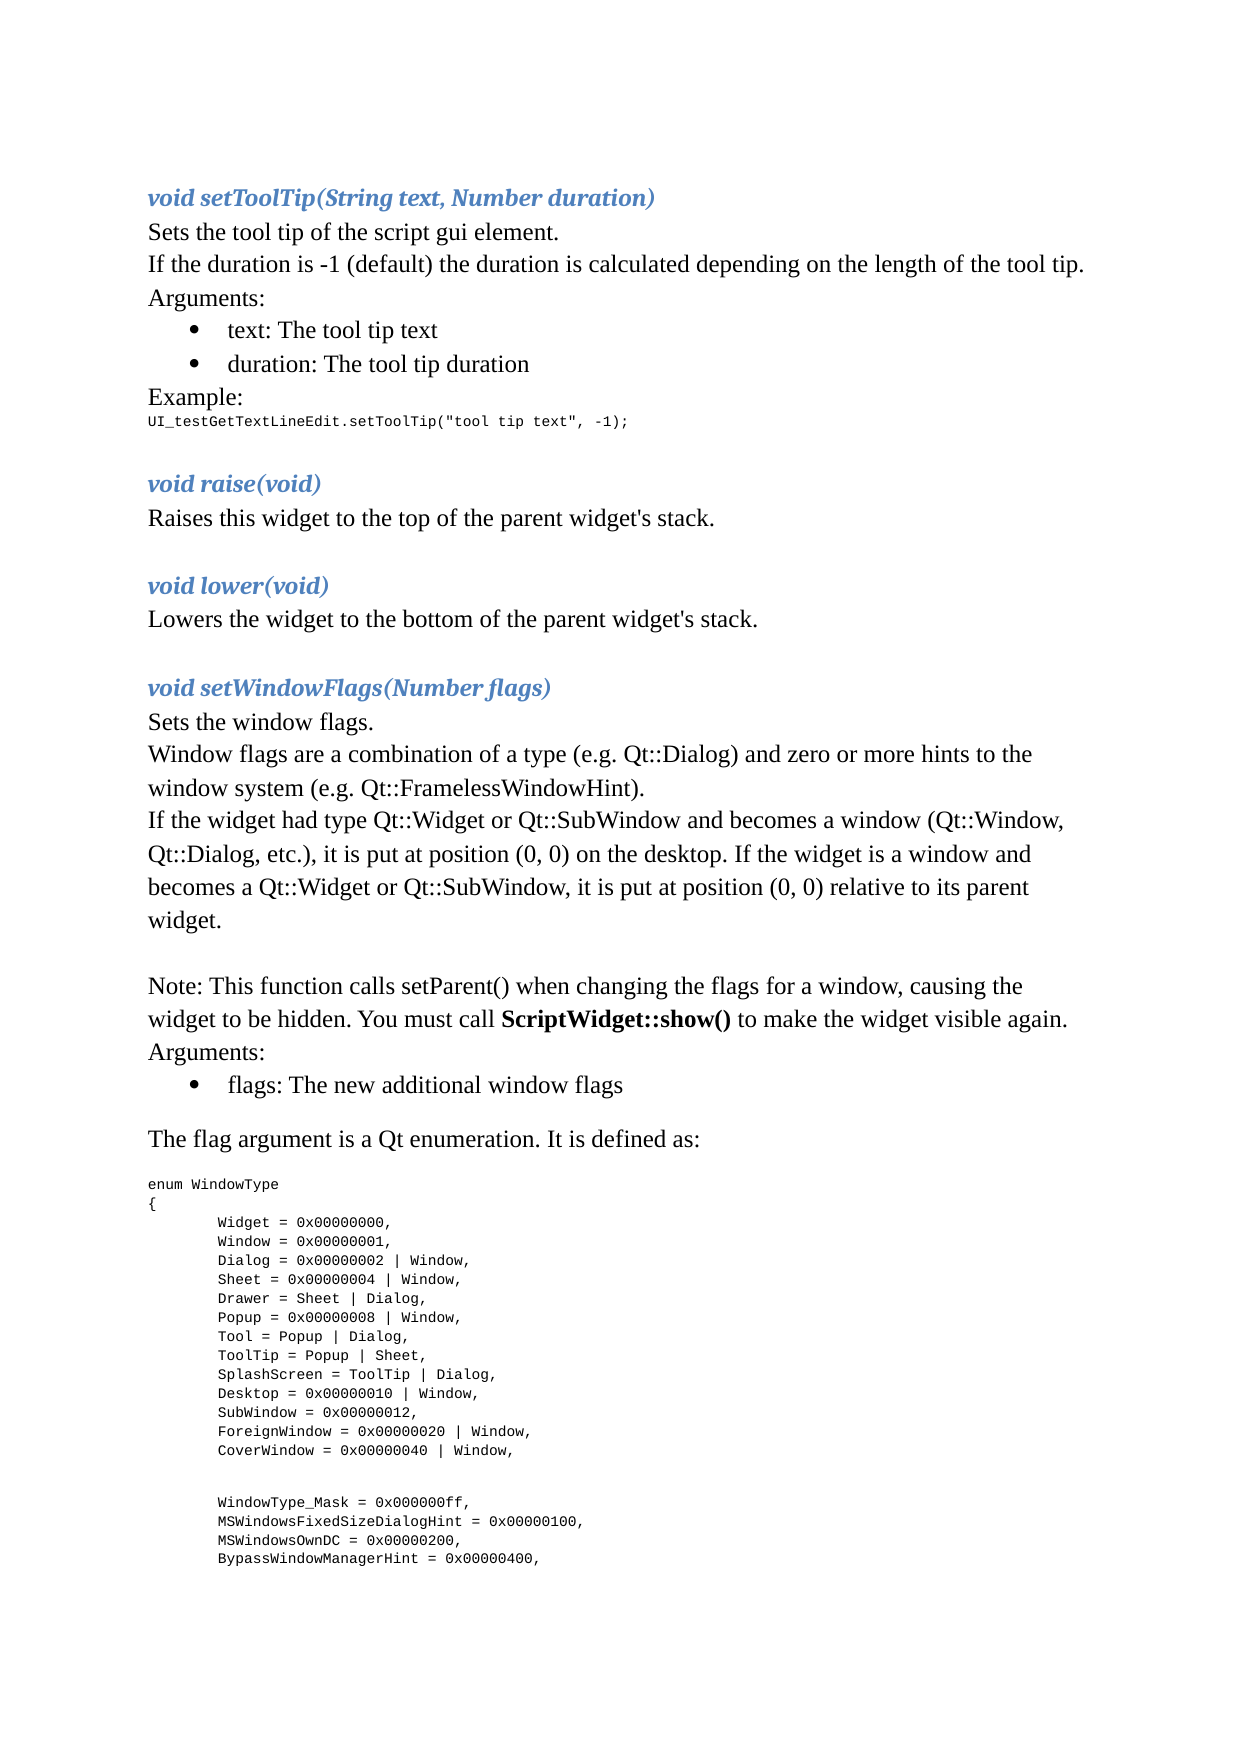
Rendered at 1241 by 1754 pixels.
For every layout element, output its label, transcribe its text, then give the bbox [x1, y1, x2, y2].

text MSWindowsFixedSizeDialogHint = 0x00000100, [148, 1514, 1093, 1530]
list { [148, 1196, 1093, 1213]
text Arguments: [148, 1037, 1093, 1066]
subtitle void setToolTip(String text, Number duration) [148, 183, 1093, 212]
text If the widget had type Qt::Widget or Qt::SubWindow and becomes a window (Qt::Window, Qt::Dialog, etc.), it is put at position (0, 0) on the desktop. If the widget is a window and becomes a Qt::Widget or Qt::SubWindow, it is put at position (0, 0) relative to its parent widget. [148, 806, 1093, 933]
text Drawer = Sheet | Dialog, [148, 1291, 1093, 1308]
text ForeignWindow = 0x00000020 | Window, [148, 1424, 1093, 1441]
subtitle void lower(void) [148, 572, 1093, 600]
text UI_testGetTextLineEdit.setToolTip("tool tip text", -1); [148, 415, 1093, 431]
text MSWindowsOwnDC = 0x00000200, [148, 1533, 1093, 1549]
text CoverWindow = 0x00000040 | Window, [148, 1443, 1093, 1459]
text ToolTip = Popup | Sheet, [148, 1348, 1093, 1365]
subtitle void setWindowFlags(Number flags) [148, 673, 1093, 702]
list duration: The tool tip duration [190, 349, 1093, 377]
text Arguments: [148, 283, 1093, 311]
text Sheet = 0x00000004 | Window, [148, 1272, 1093, 1289]
text Lowers the widget to the bottom of the parent widget's stack. [148, 604, 1093, 633]
text Dialog = 0x00000002 | Window, [148, 1253, 1093, 1270]
text Sets the window flags. [148, 707, 1093, 735]
text If the duration is -1 (default) the duration is calculated depending on the length of the tool tip. [148, 249, 1093, 278]
text SubWindow = 0x00000012, [148, 1405, 1093, 1422]
text Example: [148, 382, 1093, 410]
text Window = 0x00000001, [148, 1234, 1093, 1251]
text Tool = Popup | Dialog, [148, 1329, 1093, 1346]
text Window flags are a combination of a type (e.g. Qt::Dialog) and zero or more hints to the window system (e.g. Qt::FramelessWindowHint). [148, 739, 1093, 801]
text SplashScreen = ToolTip | Dialog, [148, 1367, 1093, 1384]
list flags: The new additional window flags [190, 1070, 1093, 1098]
text Note: This function calls setParent() when changing the flags for a window, causing the widget to be hidden. You must call ScriptWidget::show() to make the widget visible again. [148, 971, 1093, 1032]
text Desktop = 0x00000010 | Window, [148, 1386, 1093, 1403]
text Popup = 0x00000008 | Window, [148, 1310, 1093, 1327]
text BypassWindowManagerHint = 0x00000400, [148, 1552, 1093, 1568]
text Raises this widget to the top of the parent widget's stack. [148, 503, 1093, 531]
list text: The tool tip text [190, 316, 1093, 344]
text Widget = 0x00000000, [148, 1215, 1093, 1232]
text WindowType_Mask = 0x000000ff, [148, 1495, 1093, 1511]
list The flag argument is a Qt enumeration. It is defined as: [148, 1124, 1093, 1152]
subtitle void raise(void) [148, 469, 1093, 498]
text Sets the tool tip of the script gui element. [148, 217, 1093, 245]
list enum WindowType [148, 1177, 1093, 1194]
